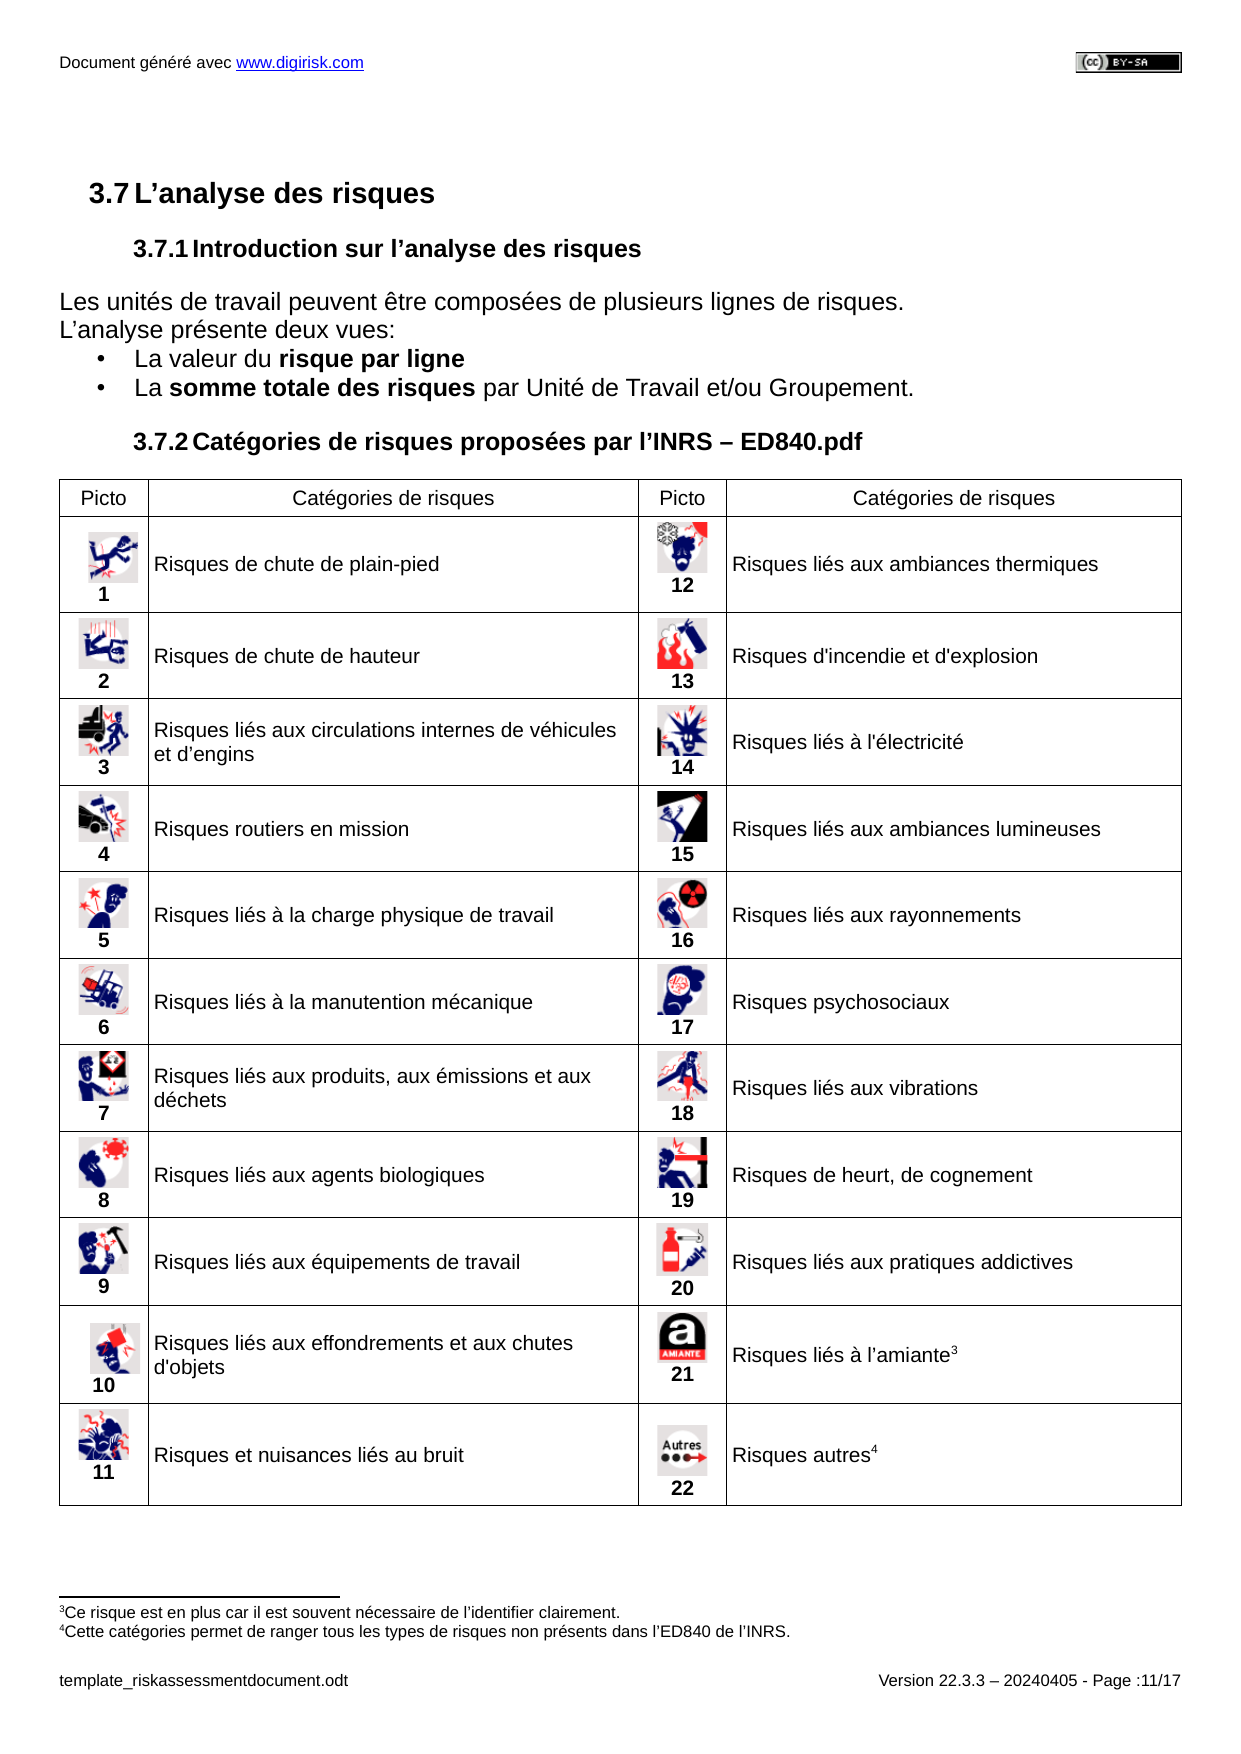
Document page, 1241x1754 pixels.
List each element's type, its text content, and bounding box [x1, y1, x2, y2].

picture [78, 705, 129, 756]
picture [657, 791, 708, 842]
table_cell [129, 1138, 148, 1187]
table_cell 22 [639, 1404, 726, 1505]
table_header Catégories de risques [149, 480, 638, 516]
picture [657, 1425, 708, 1476]
table_cell [639, 959, 726, 964]
picture [78, 964, 129, 1015]
table_cell 12 [639, 573, 726, 612]
table_cell [639, 523, 657, 572]
table_cell Risques liés à la manutention mécanique [149, 959, 638, 1044]
table_cell 2 [60, 613, 148, 698]
picture [657, 964, 708, 1015]
table_cell 8 [60, 1188, 148, 1217]
table_cell [639, 965, 657, 1014]
table_cell Risques psychosociaux [727, 959, 1181, 1044]
table_cell [60, 959, 148, 964]
table_cell 20 [639, 1218, 726, 1305]
table_cell [708, 965, 726, 1014]
table_cell [639, 1138, 657, 1187]
table_cell Risques liés aux ambiances thermiques [727, 517, 1181, 612]
table_header Catégories de risques [727, 480, 1181, 516]
picture [78, 1051, 129, 1101]
table_cell [639, 1132, 726, 1137]
table_cell Risques de chute de hauteur [149, 613, 638, 698]
text L’analyse présente deux vues: [59, 316, 1181, 344]
table_cell Risques liés aux circulations internes de véhicules et d’engins [149, 699, 638, 785]
table_cell Risques liés aux produits, aux émissions et aux déchets [149, 1045, 638, 1131]
table_cell [129, 965, 148, 1014]
picture [78, 1137, 129, 1188]
picture [657, 618, 708, 669]
picture [78, 1223, 129, 1274]
table_cell Risques routiers en mission [149, 786, 638, 871]
list La somme totale des risques par Unité de Travail et/ou Groupement. [97, 373, 1181, 402]
list La valeur du risque par ligne [97, 344, 1181, 373]
picture [78, 618, 129, 669]
table_cell 21 [639, 1306, 726, 1403]
table_cell Risques liés aux équipements de travail [149, 1218, 638, 1305]
picture [90, 1323, 141, 1374]
table_cell 1 [60, 517, 148, 612]
table_cell Risques de heurt, de cognement [727, 1132, 1181, 1217]
table_cell Risques liés aux effondrements et aux chutes d'objets [149, 1306, 638, 1403]
table_cell 9 [60, 1218, 148, 1305]
subtitle L’analyse des risques [89, 176, 1181, 209]
table_cell Risques liés aux ambiances lumineuses [727, 786, 1181, 871]
subtitle Catégories de risques proposées par l’INRS – ED840.pdf [133, 427, 1181, 456]
table_cell 15 [639, 786, 726, 871]
table_cell 16 [639, 872, 726, 958]
table_cell Risques liés aux agents biologiques [149, 1132, 638, 1217]
table_cell 3 [60, 699, 148, 785]
table_cell Risques d'incendie et d'explosion [727, 613, 1181, 698]
picture [656, 1223, 709, 1276]
table_cell 19 [639, 1188, 726, 1217]
table_cell 7 [60, 1045, 148, 1131]
picture [88, 532, 139, 583]
picture [1075, 52, 1182, 73]
picture [78, 791, 129, 842]
table_cell Risques autres [727, 1404, 1181, 1505]
table_cell 10 [60, 1306, 148, 1403]
table_cell 14 [639, 699, 726, 785]
picture [657, 1312, 708, 1363]
table_cell [60, 965, 78, 1014]
table_cell [708, 523, 726, 572]
table_cell [708, 1138, 726, 1187]
table_cell Risques liés aux pratiques addictives [727, 1218, 1181, 1305]
table_cell Risques liés à l'électricité [727, 699, 1181, 785]
picture [78, 1409, 129, 1460]
picture [657, 705, 708, 756]
table_header Picto [639, 480, 726, 516]
picture [657, 522, 708, 573]
table_cell 11 [60, 1404, 148, 1505]
picture [657, 1051, 708, 1101]
table_cell Risques liés aux vibrations [727, 1045, 1181, 1131]
table_cell Risques de chute de plain-pied [149, 517, 638, 612]
subtitle Introduction sur l’analyse des risques [133, 234, 1181, 263]
picture [657, 878, 708, 928]
table_cell Risques et nuisances liés au bruit [149, 1404, 638, 1505]
table_cell 5 [60, 872, 148, 958]
table_cell 13 [639, 613, 726, 698]
table_cell [639, 517, 726, 522]
table_cell 4 [60, 786, 148, 871]
text Les unités de travail peuvent être composées de plusieurs lignes de risques. [59, 287, 1181, 316]
table_cell Risques liés aux rayonnements [727, 872, 1181, 958]
table_cell Risques liés à la charge physique de travail [149, 872, 638, 958]
table_header Picto [60, 480, 148, 516]
table_cell Risques liés à l’amiante [727, 1306, 1181, 1403]
table_cell [60, 1138, 78, 1187]
table_cell 18 [639, 1045, 726, 1131]
picture [78, 878, 129, 928]
table_cell [60, 1132, 148, 1137]
table_cell 6 [60, 1015, 148, 1044]
picture [657, 1137, 708, 1188]
table_cell 17 [639, 1015, 726, 1044]
